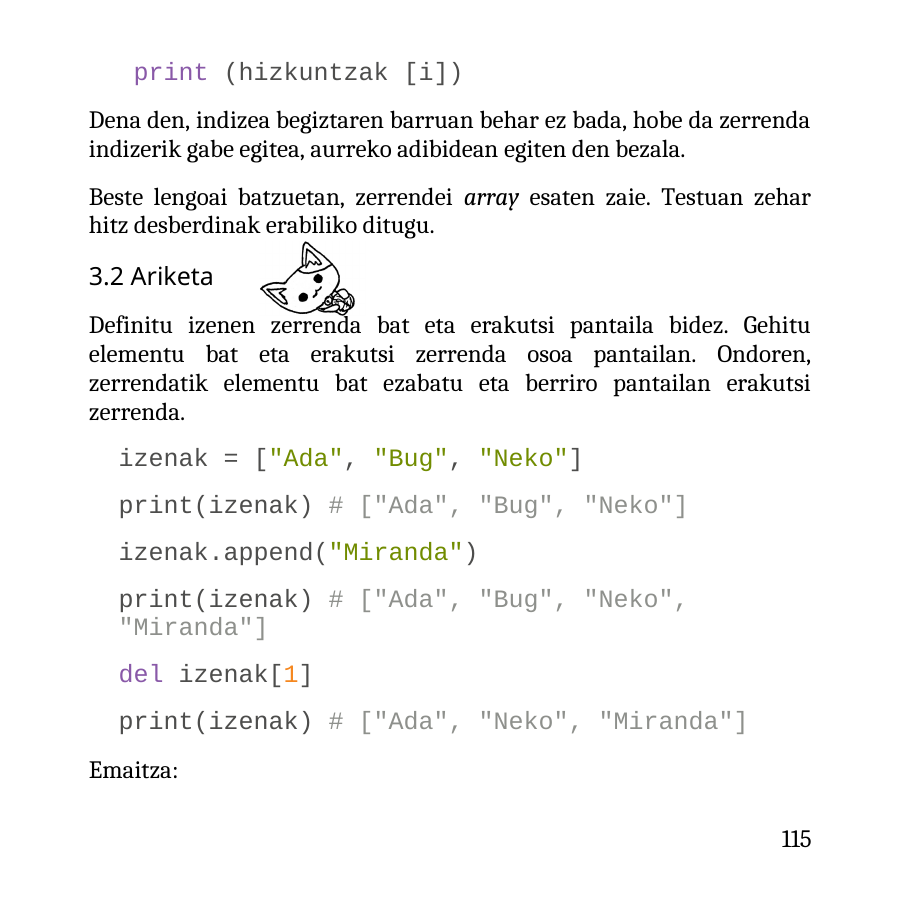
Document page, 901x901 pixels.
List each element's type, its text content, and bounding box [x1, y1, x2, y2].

text print(izenak) # ["Ada", "Bug", "Neko"] [118, 492, 811, 521]
text Beste lengoai batzuetan, zerrendei array esaten zaie. Testuan zehar hitz desberdinak erabiliko ditugu. [89, 182, 811, 240]
picture [259, 241, 366, 316]
text print(izenak) # ["Ada", "Neko", "Miranda"] [118, 709, 811, 737]
text Definitu izenen zerrenda bat eta erakutsi pantaila bidez. Gehitu elementu bat eta erakutsi zerrenda osoa pantailan. Ondoren, zerrendatik elementu bat ezabatu eta berriro pantailan erakutsi zerrenda. [89, 311, 811, 426]
text 3.2 Ariketa [89, 259, 259, 293]
text Emaitza: [89, 756, 811, 785]
text izenak = ["Ada", "Bug", "Neko"] [118, 445, 811, 473]
text [366, 259, 811, 293]
text print(izenak) # ["Ada", "Bug", "Neko", "Miranda"] [118, 586, 811, 643]
text print (hizkuntzak [i]) [118, 59, 811, 87]
text del izenak[1] [118, 662, 811, 690]
text Dena den, indizea begiztaren barruan behar ez bada, hobe da zerrenda indizerik gabe egitea, aurreko adibidean egiten den bezala. [89, 106, 811, 164]
text izenak.append("Miranda") [118, 539, 811, 568]
